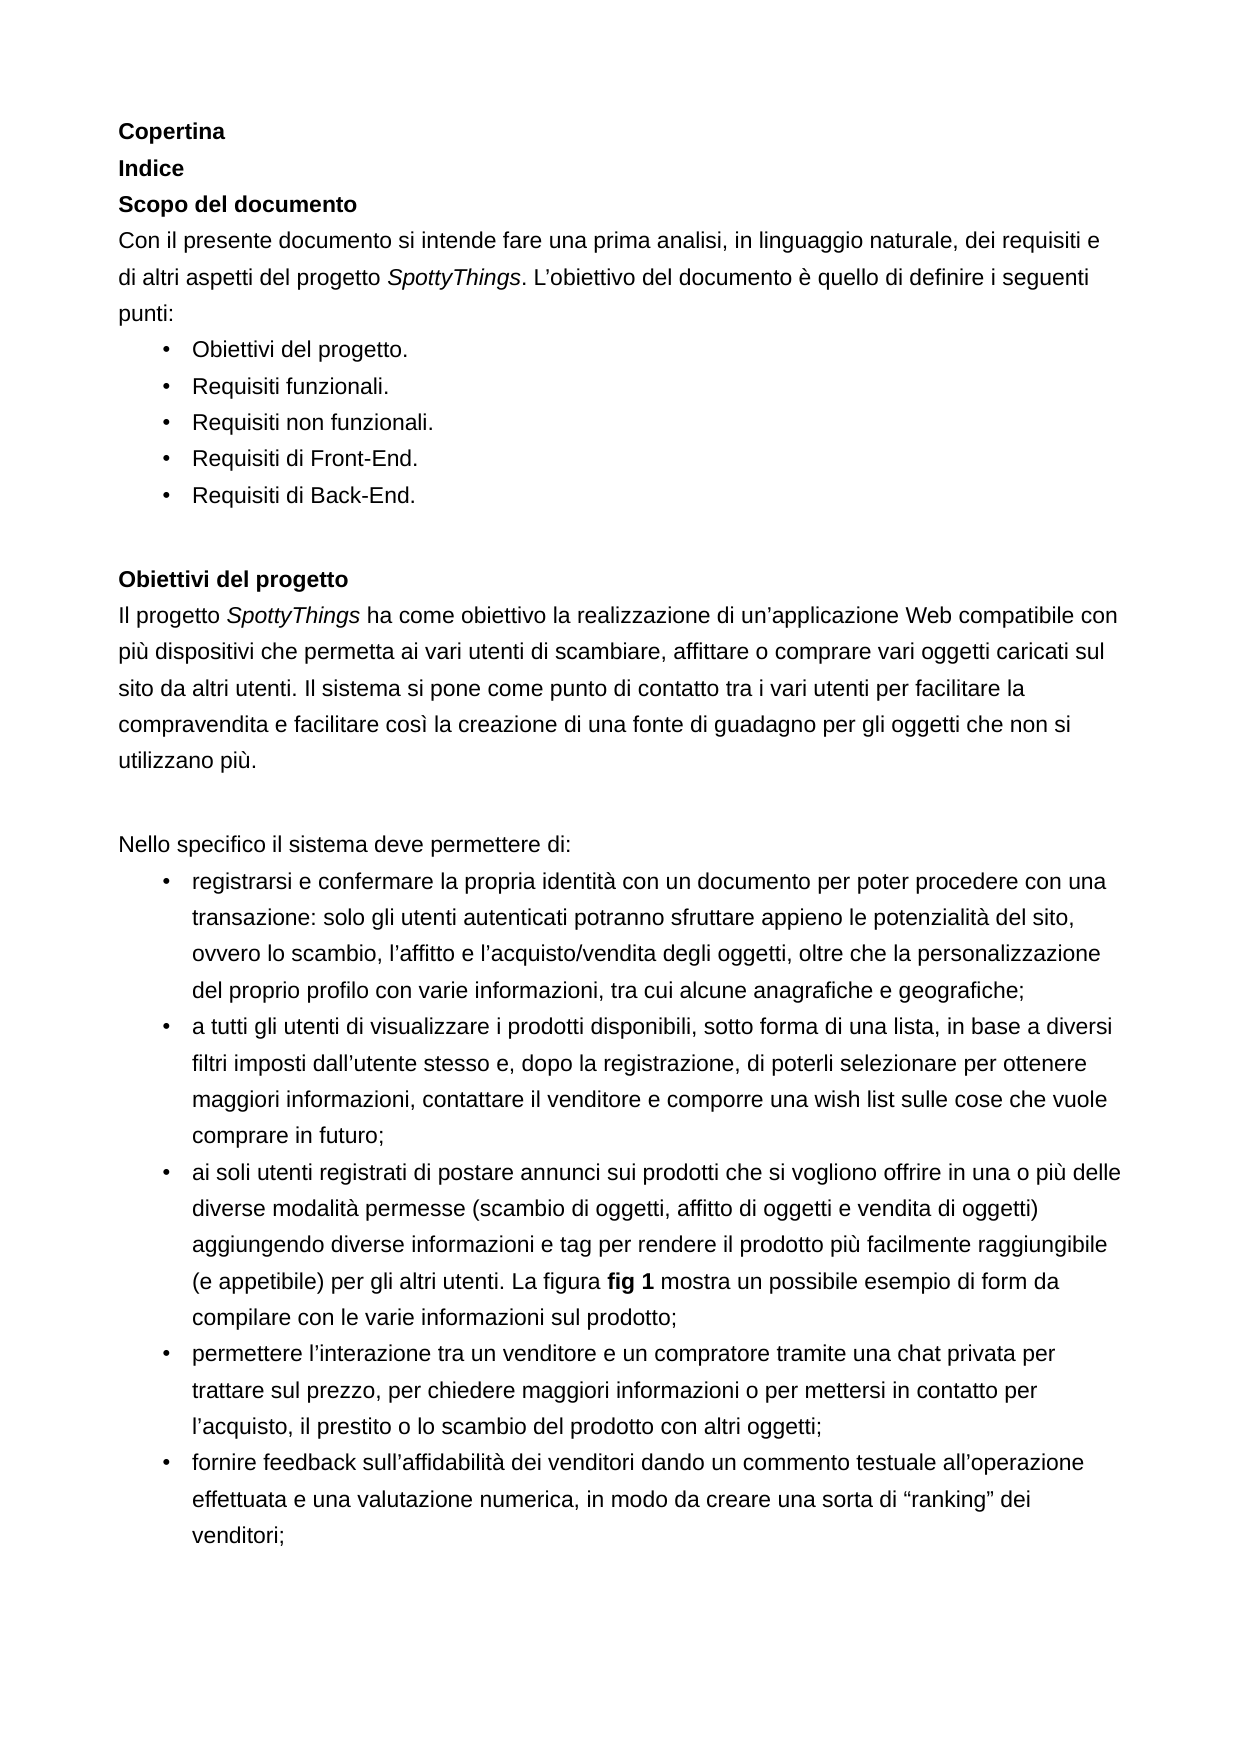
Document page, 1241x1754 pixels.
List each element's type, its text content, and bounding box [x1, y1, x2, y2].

text Con il presente documento si intende fare una prima analisi, in linguaggio naturale, dei requisiti e di altri aspetti del progetto SpottyThings. L’obiettivo del documento è quello di definire i seguenti punti: [118, 227, 1122, 326]
list registrarsi e confermare la propria identità con un documento per poter procedere con una transazione: solo gli utenti autenticati potranno sfruttare appieno le potenzialità del sito, ovvero lo scambio, l’affitto e l’acquisto/vendita degli oggetti, oltre che la personalizzazione del proprio profilo con varie informazioni, tra cui alcune anagrafiche e geografiche; [162, 868, 1122, 1003]
list Requisiti di Front-End. [162, 445, 1122, 472]
text Scopo del documento [118, 191, 1122, 217]
text Indice [118, 154, 1122, 181]
list Requisiti non funzionali. [162, 409, 1122, 435]
list Requisiti funzionali. [162, 373, 1122, 399]
text Il progetto SpottyThings ha come obiettivo la realizzazione di un’applicazione Web compatibile con più dispositivi che permetta ai vari utenti di scambiare, affittare o comprare vari oggetti caricati sul sito da altri utenti. Il sistema si pone come punto di contatto tra i vari utenti per facilitare la compravendita e facilitare così la creazione di una fonte di guadagno per gli oggetti che non si utilizzano più. [118, 602, 1122, 774]
list Obiettivi del progetto. [162, 336, 1122, 363]
list a tutti gli utenti di visualizzare i prodotti disponibili, sotto forma di una lista, in base a diversi filtri imposti dall’utente stesso e, dopo la registrazione, di poterli selezionare per ottenere maggiori informazioni, contattare il venditore e comporre una wish list sulle cose che vuole comprare in futuro; [162, 1013, 1122, 1148]
list permettere l’interazione tra un venditore e un compratore tramite una chat privata per trattare sul prezzo, per chiedere maggiori informazioni o per mettersi in contatto per l’acquisto, il prestito o lo scambio del prodotto con altri oggetti; [162, 1340, 1122, 1439]
text Obiettivi del progetto [118, 566, 1122, 592]
list fornire feedback sull’affidabilità dei venditori dando un commento testuale all’operazione effettuata e una valutazione numerica, in modo da creare una sorta di “ranking” dei venditori; [162, 1449, 1122, 1548]
text Copertina [118, 118, 1122, 144]
list Requisiti di Back-End. [162, 482, 1122, 508]
text Nello specifico il sistema deve permettere di: [118, 831, 1122, 858]
list ai soli utenti registrati di postare annunci sui prodotti che si vogliono offrire in una o più delle diverse modalità permesse (scambio di oggetti, affitto di oggetti e vendita di oggetti) aggiungendo diverse informazioni e tag per rendere il prodotto più facilmente raggiungibile (e appetibile) per gli altri utenti. La figura fig 1 mostra un possibile esempio di form da compilare con le varie informazioni sul prodotto; [162, 1158, 1122, 1330]
